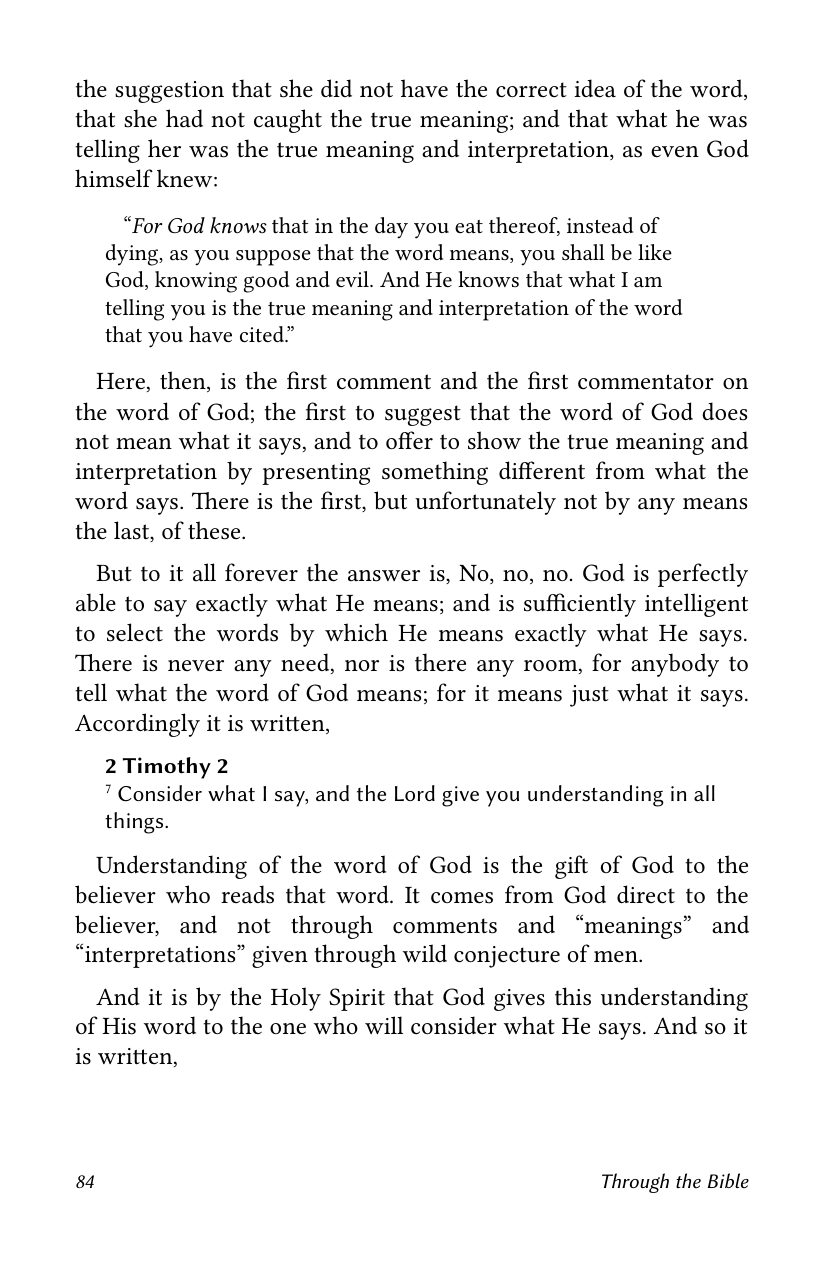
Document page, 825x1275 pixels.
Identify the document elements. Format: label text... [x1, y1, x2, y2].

text Here, then, is the first comment and the first commentator on the word of God; the first to suggest that the word of God does not mean what it says, and to offer to show the true meaning and interpretation by presenting something different from what the word says. There is the first, but unfortunately not by any means the last, of these. [75, 368, 750, 546]
text But to it all forever the answer is, No, no, no. God is perfectly able to say exactly what He means; and is sufficiently intelligent to select the words by which He means exactly what He says. There is never any need, nor is there any room, for anybody to tell what the word of God means; for it means just what it says. Accordingly it is written, [75, 559, 750, 737]
text 2 Timothy 2 [105, 753, 750, 779]
text Understanding of the word of God is the gift of God to the believer who reads that word. It comes from God direct to the believer, and not through comments and “meanings” and “interpretations” given through wild conjecture of men. [75, 851, 750, 969]
text 7 Consider what I say, and the Lord give you understanding in all things. [105, 781, 720, 834]
text And it is by the Holy Spirit that God gives this understanding of His word to the one who will consider what He says. And so it is written, [75, 982, 750, 1071]
text the suggestion that she did not have the correct idea of the word, that she had not caught the true meaning; and that what he was telling her was the true meaning and interpretation, as even God himself knew: [75, 75, 750, 193]
text “For God knows that in the day you eat thereof, instead of dying, as you suppose that the word means, you shall be like God, knowing good and evil. And He knows that what I am telling you is the true meaning and interpretation of the word that you have cited.” [105, 213, 720, 348]
